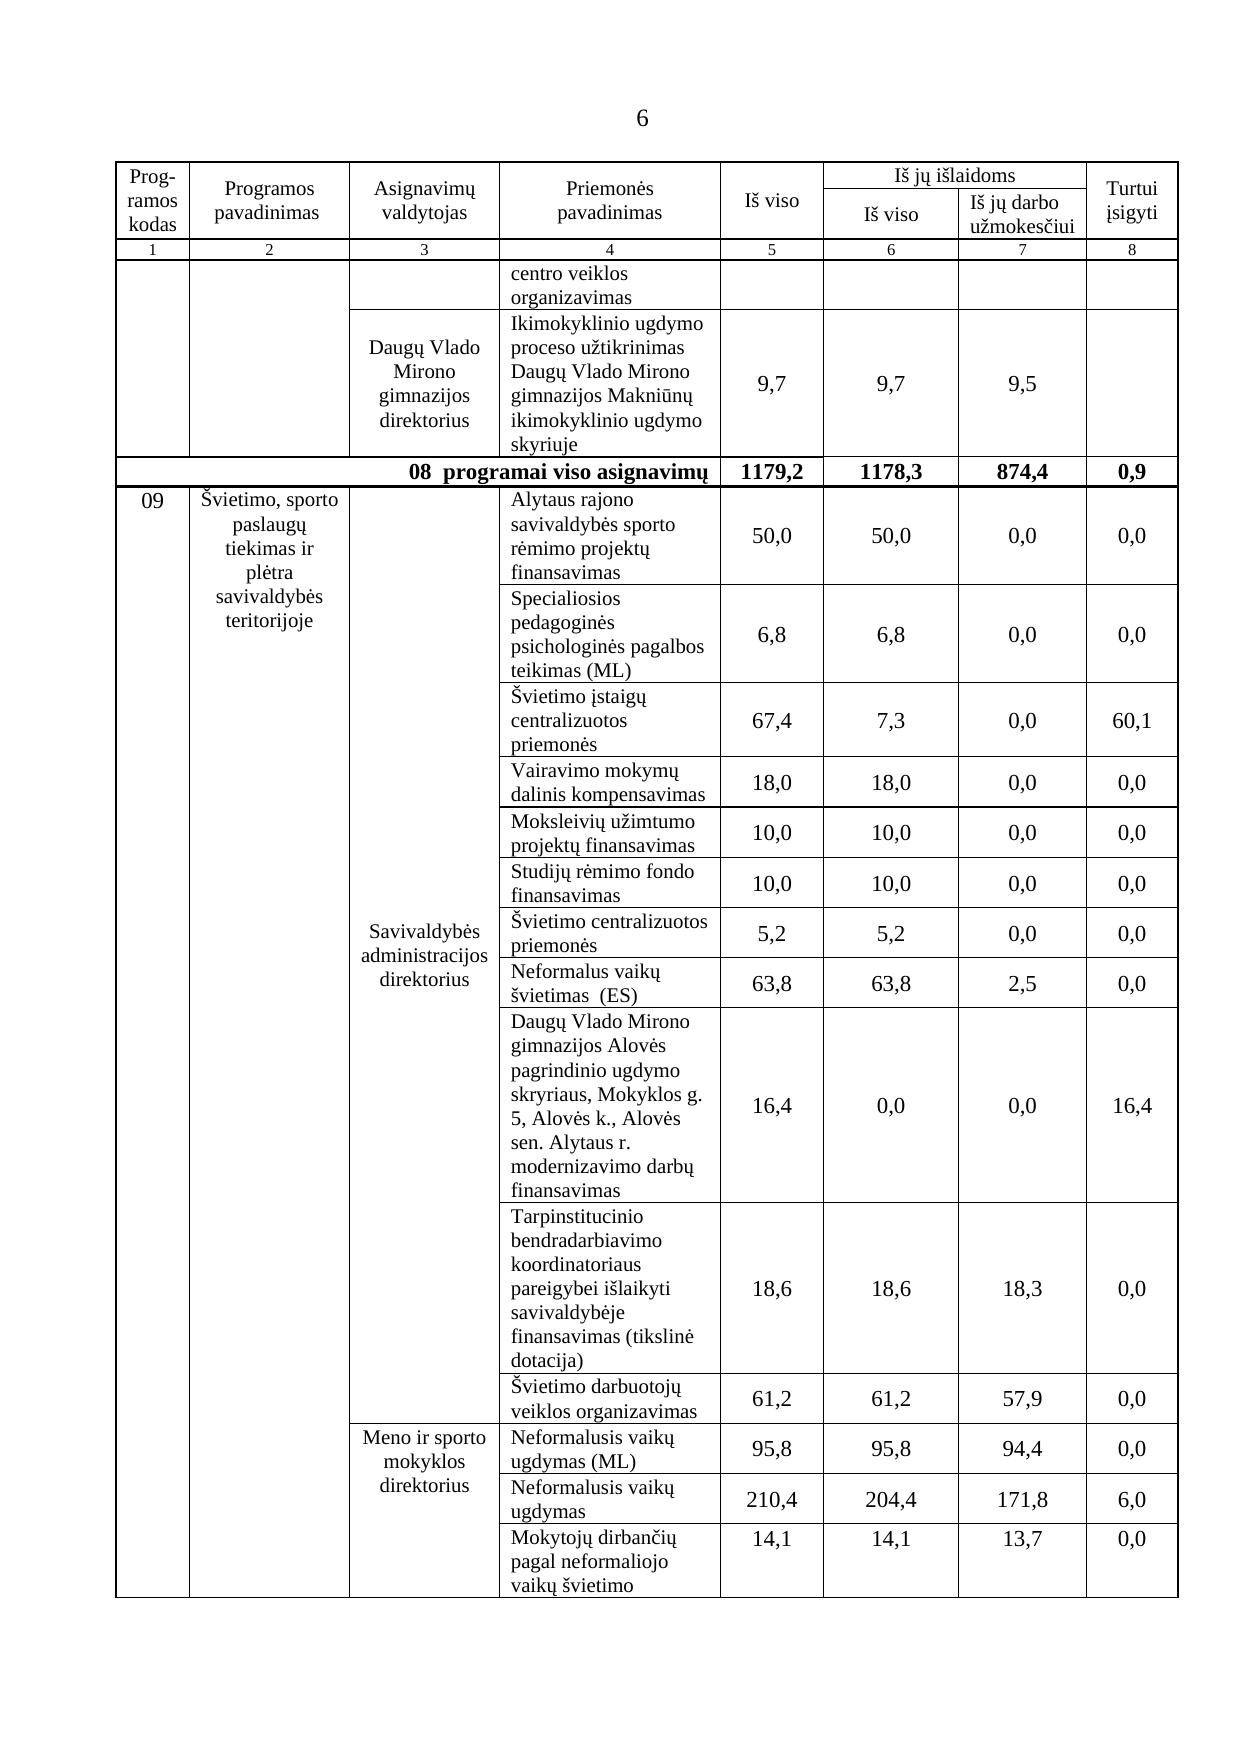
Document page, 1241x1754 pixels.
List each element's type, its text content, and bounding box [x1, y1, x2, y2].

table_cell 7,3 [824, 683, 958, 756]
table_cell 210,4 [721, 1474, 823, 1523]
table_cell 6 [824, 240, 958, 259]
table_cell 0,0 [1087, 1524, 1177, 1597]
table_cell [190, 261, 349, 456]
table_header Iš jų išlaidoms [824, 163, 1086, 187]
table_cell 8 [1087, 240, 1177, 259]
table_header Iš viso [721, 163, 823, 238]
table_cell 61,2 [721, 1374, 823, 1423]
table_cell Švietimo darbuotojų veiklos organizavimas [500, 1374, 720, 1423]
table_cell 08 programai viso asignavimų [117, 458, 720, 485]
table_cell 0,0 [959, 1008, 1086, 1202]
table_cell 50,0 [721, 488, 823, 584]
table_cell 18,0 [824, 757, 958, 806]
table_cell Iš viso [824, 189, 958, 238]
table_cell 0,0 [1087, 488, 1177, 584]
table_cell 0,0 [959, 683, 1086, 756]
table_cell 57,9 [959, 1374, 1086, 1423]
table_header Programos pavadinimas [190, 163, 349, 238]
table_header Priemonės pavadinimas [500, 163, 720, 238]
table_cell 5 [721, 240, 823, 259]
table_cell Tarpinstitucinio bendradarbiavimo koordinatoriaus pareigybei išlaikyti savivaldybėje finansavimas (tikslinė dotacija) [500, 1203, 720, 1372]
table_header Turtui įsigyti [1087, 163, 1177, 238]
table_cell 13,7 [959, 1524, 1086, 1597]
table_cell 16,4 [721, 1008, 823, 1202]
table_cell 0,0 [824, 1008, 958, 1202]
table_cell [1087, 310, 1177, 456]
table_cell 0,0 [1087, 585, 1177, 682]
table_cell Mokytojų dirbančių pagal neformaliojo vaikų švietimo [500, 1524, 720, 1597]
table_cell 0,0 [1087, 858, 1177, 907]
table_cell 204,4 [824, 1474, 958, 1523]
table_cell Savivaldybės administracijos direktorius [350, 488, 499, 1423]
table_cell 7 [959, 240, 1086, 259]
table_cell [117, 261, 189, 456]
table_cell 171,8 [959, 1474, 1086, 1523]
table_cell 0,0 [959, 908, 1086, 957]
table_cell 5,2 [824, 908, 958, 957]
table_cell 14,1 [721, 1524, 823, 1597]
table_cell 2 [190, 240, 349, 259]
table_cell Daugų Vlado Mirono gimnazijos Alovės pagrindinio ugdymo skryriaus, Mokyklos g. 5, Alovės k., Alovės sen. Alytaus r. modernizavimo darbų finansavimas [500, 1008, 720, 1202]
table_header Prog-ramos kodas [117, 163, 189, 238]
table_cell 67,4 [721, 683, 823, 756]
table_cell Ikimokyklinio ugdymo proceso užtikrinimas Daugų Vlado Mirono gimnazijos Makniūnų ikimokyklinio ugdymo skyriuje [500, 310, 720, 456]
table_cell 18,3 [959, 1203, 1086, 1372]
table_cell 10,0 [721, 808, 823, 857]
table_cell 5,2 [721, 908, 823, 957]
table_cell 14,1 [824, 1524, 958, 1597]
table_cell Švietimo centralizuotos priemonės [500, 908, 720, 957]
table_cell 0,0 [1087, 1374, 1177, 1423]
table_cell 10,0 [721, 858, 823, 907]
table_cell 18,6 [721, 1203, 823, 1372]
table_cell 6,8 [721, 585, 823, 682]
table_cell 10,0 [824, 808, 958, 857]
table_cell 6,8 [824, 585, 958, 682]
table_cell Specialiosios pedagoginės psichologinės pagalbos teikimas (ML) [500, 585, 720, 682]
table_cell 874,4 [959, 457, 1086, 485]
table_cell Iš jų darbo užmokesčiui [959, 189, 1086, 238]
table_cell 2,5 [959, 958, 1086, 1007]
table_cell Alytaus rajono savivaldybės sporto rėmimo projektų finansavimas [500, 488, 720, 584]
table_cell Vairavimo mokymų dalinis kompensavimas [500, 757, 720, 806]
table_cell Švietimo, sporto paslaugų tiekimas ir plėtra savivaldybės teritorijoje [190, 488, 349, 1597]
table_cell 95,8 [721, 1424, 823, 1473]
table_cell 50,0 [824, 488, 958, 584]
table_cell Studijų rėmimo fondo finansavimas [500, 858, 720, 907]
table_cell 0,0 [959, 858, 1086, 907]
table_cell [1087, 261, 1177, 309]
table_cell [824, 261, 958, 309]
table_cell 09 [117, 488, 189, 1597]
table_cell 18,0 [721, 757, 823, 806]
table_header Asignavimų valdytojas [350, 163, 499, 238]
table_cell 94,4 [959, 1424, 1086, 1473]
table_cell 18,6 [824, 1203, 958, 1372]
table_cell 0,0 [959, 757, 1086, 806]
table_cell 0,0 [959, 808, 1086, 857]
table_cell 95,8 [824, 1424, 958, 1473]
table_cell 9,7 [721, 310, 823, 456]
table_cell 0,0 [1087, 808, 1177, 857]
table_cell 1179,2 [721, 458, 823, 485]
table_cell centro veiklos organizavimas [500, 261, 720, 309]
table_cell 1 [117, 240, 189, 259]
table_cell 3 [350, 240, 499, 259]
table_cell 61,2 [824, 1374, 958, 1423]
table_cell 0,0 [959, 488, 1086, 584]
table_cell 60,1 [1087, 683, 1177, 756]
table_cell 63,8 [824, 958, 958, 1007]
table_cell 0,0 [1087, 757, 1177, 806]
table_cell [959, 261, 1086, 309]
table_cell 63,8 [721, 958, 823, 1007]
table_cell 9,7 [824, 310, 958, 456]
table_cell 4 [500, 240, 720, 259]
table_cell 1178,3 [824, 457, 958, 485]
table_cell 0,0 [1087, 908, 1177, 957]
table_cell Švietimo įstaigų centralizuotos priemonės [500, 683, 720, 756]
table_cell Daugų Vlado Mirono gimnazijos direktorius [350, 310, 499, 456]
table_cell 0,0 [1087, 1424, 1177, 1473]
table_cell 0,0 [1087, 1203, 1177, 1372]
table_cell [721, 261, 823, 309]
table_cell Moksleivių užimtumo projektų finansavimas [500, 808, 720, 857]
table_cell Neformalus vaikų švietimas (ES) [500, 958, 720, 1007]
table_cell Neformalusis vaikų ugdymas [500, 1474, 720, 1523]
table_cell 10,0 [824, 858, 958, 907]
table_cell 0,9 [1087, 457, 1177, 485]
table_cell Meno ir sporto mokyklos direktorius [350, 1424, 499, 1597]
table_cell Neformalusis vaikų ugdymas (ML) [500, 1424, 720, 1473]
table_cell [350, 261, 499, 309]
table_cell 0,0 [959, 585, 1086, 682]
table_cell 6,0 [1087, 1474, 1177, 1523]
table_cell 9,5 [959, 310, 1086, 456]
table_cell 16,4 [1087, 1008, 1177, 1202]
table_cell 0,0 [1087, 958, 1177, 1007]
